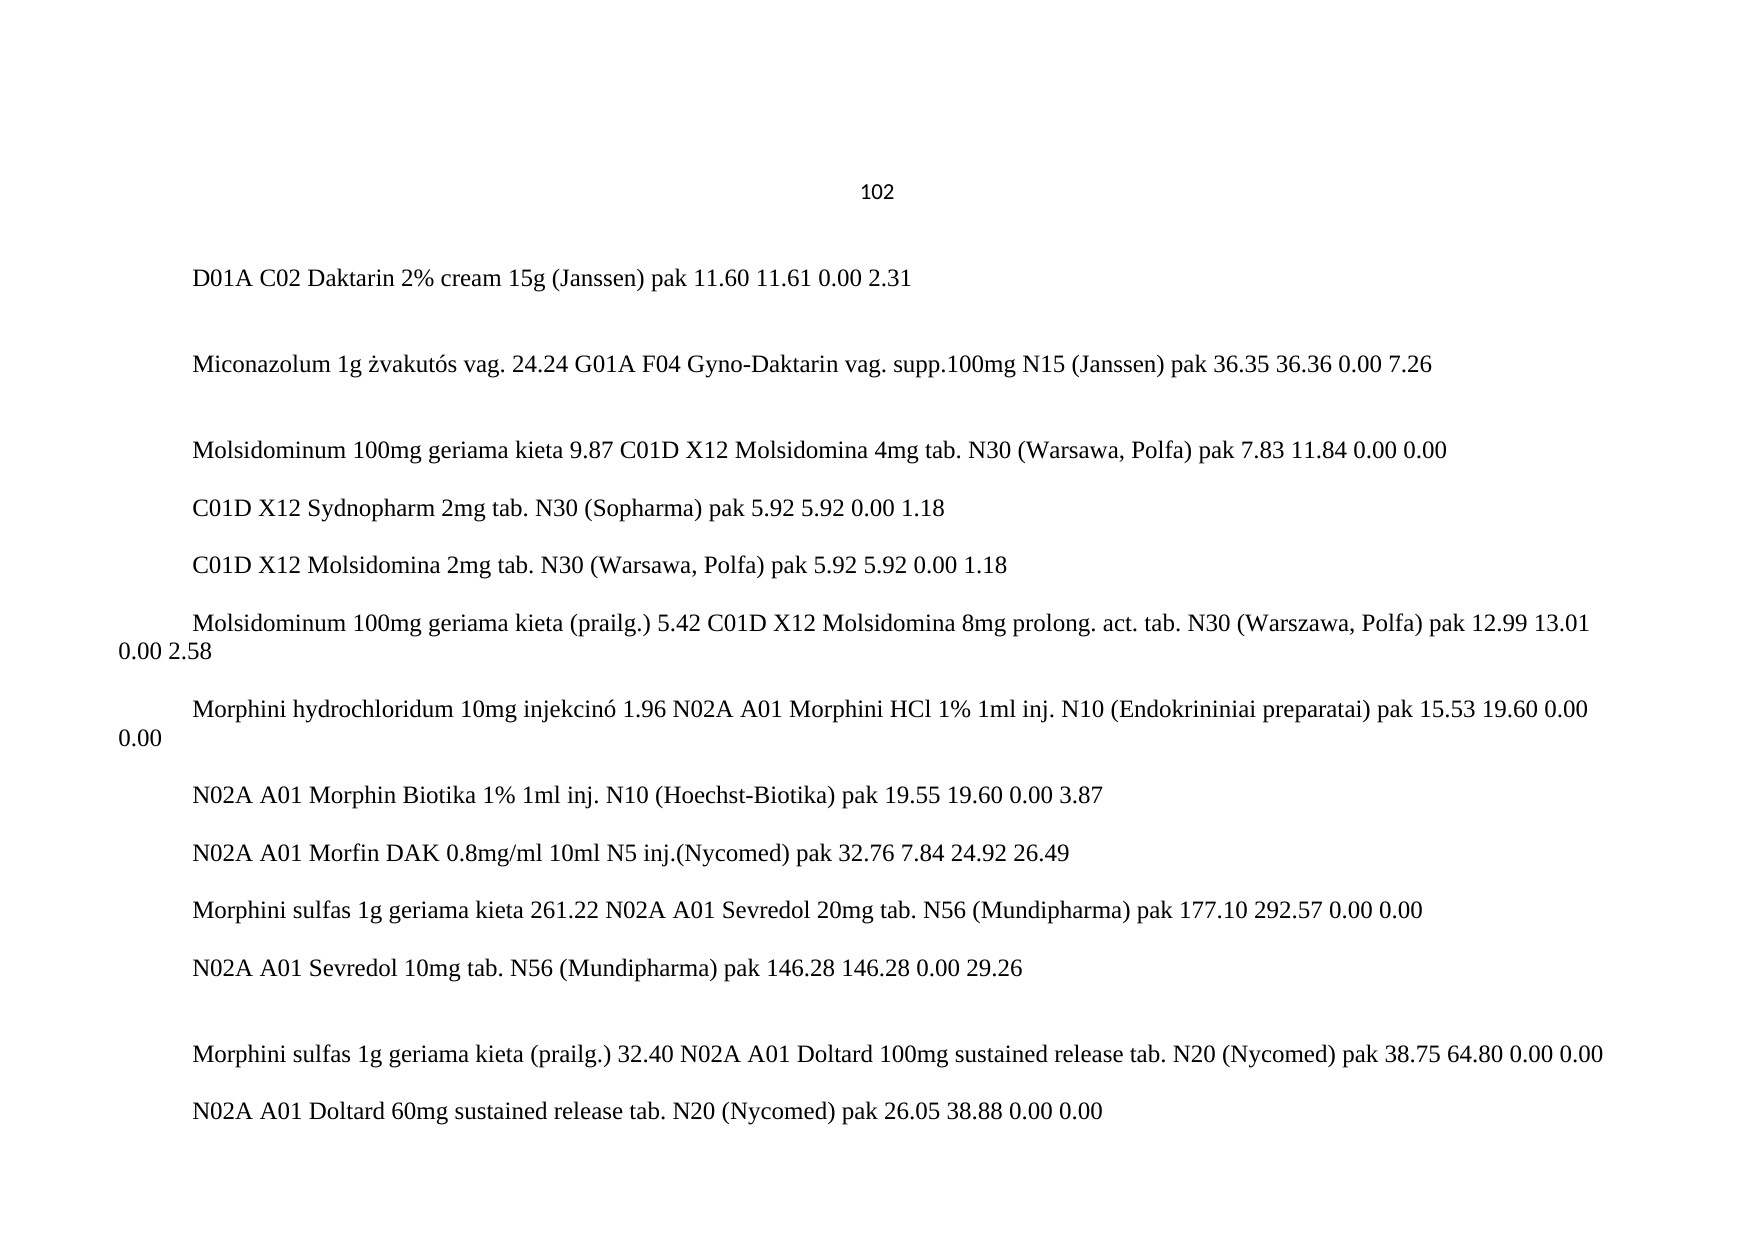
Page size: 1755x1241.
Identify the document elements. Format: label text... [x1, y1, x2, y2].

text C01D X12 Sydnopharm 2mg tab. N30 (Sopharma) pak 5.92 5.92 0.00 1.18 [118, 493, 1636, 521]
text Morphini sulfas 1g geriama kieta (prailg.) 32.40 N02A A01 Doltard 100mg sustained release tab. N20 (Nycomed) pak 38.75 64.80 0.00 0.00 [118, 1039, 1636, 1068]
text Miconazolum 1g żvakutós vag. 24.24 G01A F04 Gyno-Daktarin vag. supp.100mg N15 (Janssen) pak 36.35 36.36 0.00 7.26 [118, 349, 1636, 378]
text N02A A01 Morfin DAK 0.8mg/ml 10ml N5 inj.(Nycomed) pak 32.76 7.84 24.92 26.49 [118, 838, 1636, 866]
text N02A A01 Doltard 60mg sustained release tab. N20 (Nycomed) pak 26.05 38.88 0.00 0.00 [118, 1096, 1636, 1125]
text Morphini sulfas 1g geriama kieta 261.22 N02A A01 Sevredol 20mg tab. N56 (Mundipharma) pak 177.10 292.57 0.00 0.00 [118, 895, 1636, 924]
text Morphini hydrochloridum 10mg injekcinó 1.96 N02A A01 Morphini HCl 1% 1ml inj. N10 (Endokrininiai preparatai) pak 15.53 19.60 0.00 0.00 [118, 694, 1636, 751]
text N02A A01 Sevredol 10mg tab. N56 (Mundipharma) pak 146.28 146.28 0.00 29.26 [118, 953, 1636, 981]
text Molsidominum 100mg geriama kieta (prailg.) 5.42 C01D X12 Molsidomina 8mg prolong. act. tab. N30 (Warszawa, Polfa) pak 12.99 13.01 0.00 2.58 [118, 608, 1636, 665]
text C01D X12 Molsidomina 2mg tab. N30 (Warsawa, Polfa) pak 5.92 5.92 0.00 1.18 [118, 550, 1636, 579]
text Molsidominum 100mg geriama kieta 9.87 C01D X12 Molsidomina 4mg tab. N30 (Warsawa, Polfa) pak 7.83 11.84 0.00 0.00 [118, 435, 1636, 464]
text N02A A01 Morphin Biotika 1% 1ml inj. N10 (Hoechst-Biotika) pak 19.55 19.60 0.00 3.87 [118, 780, 1636, 809]
text D01A C02 Daktarin 2% cream 15g (Janssen) pak 11.60 11.61 0.00 2.31 [118, 263, 1636, 291]
